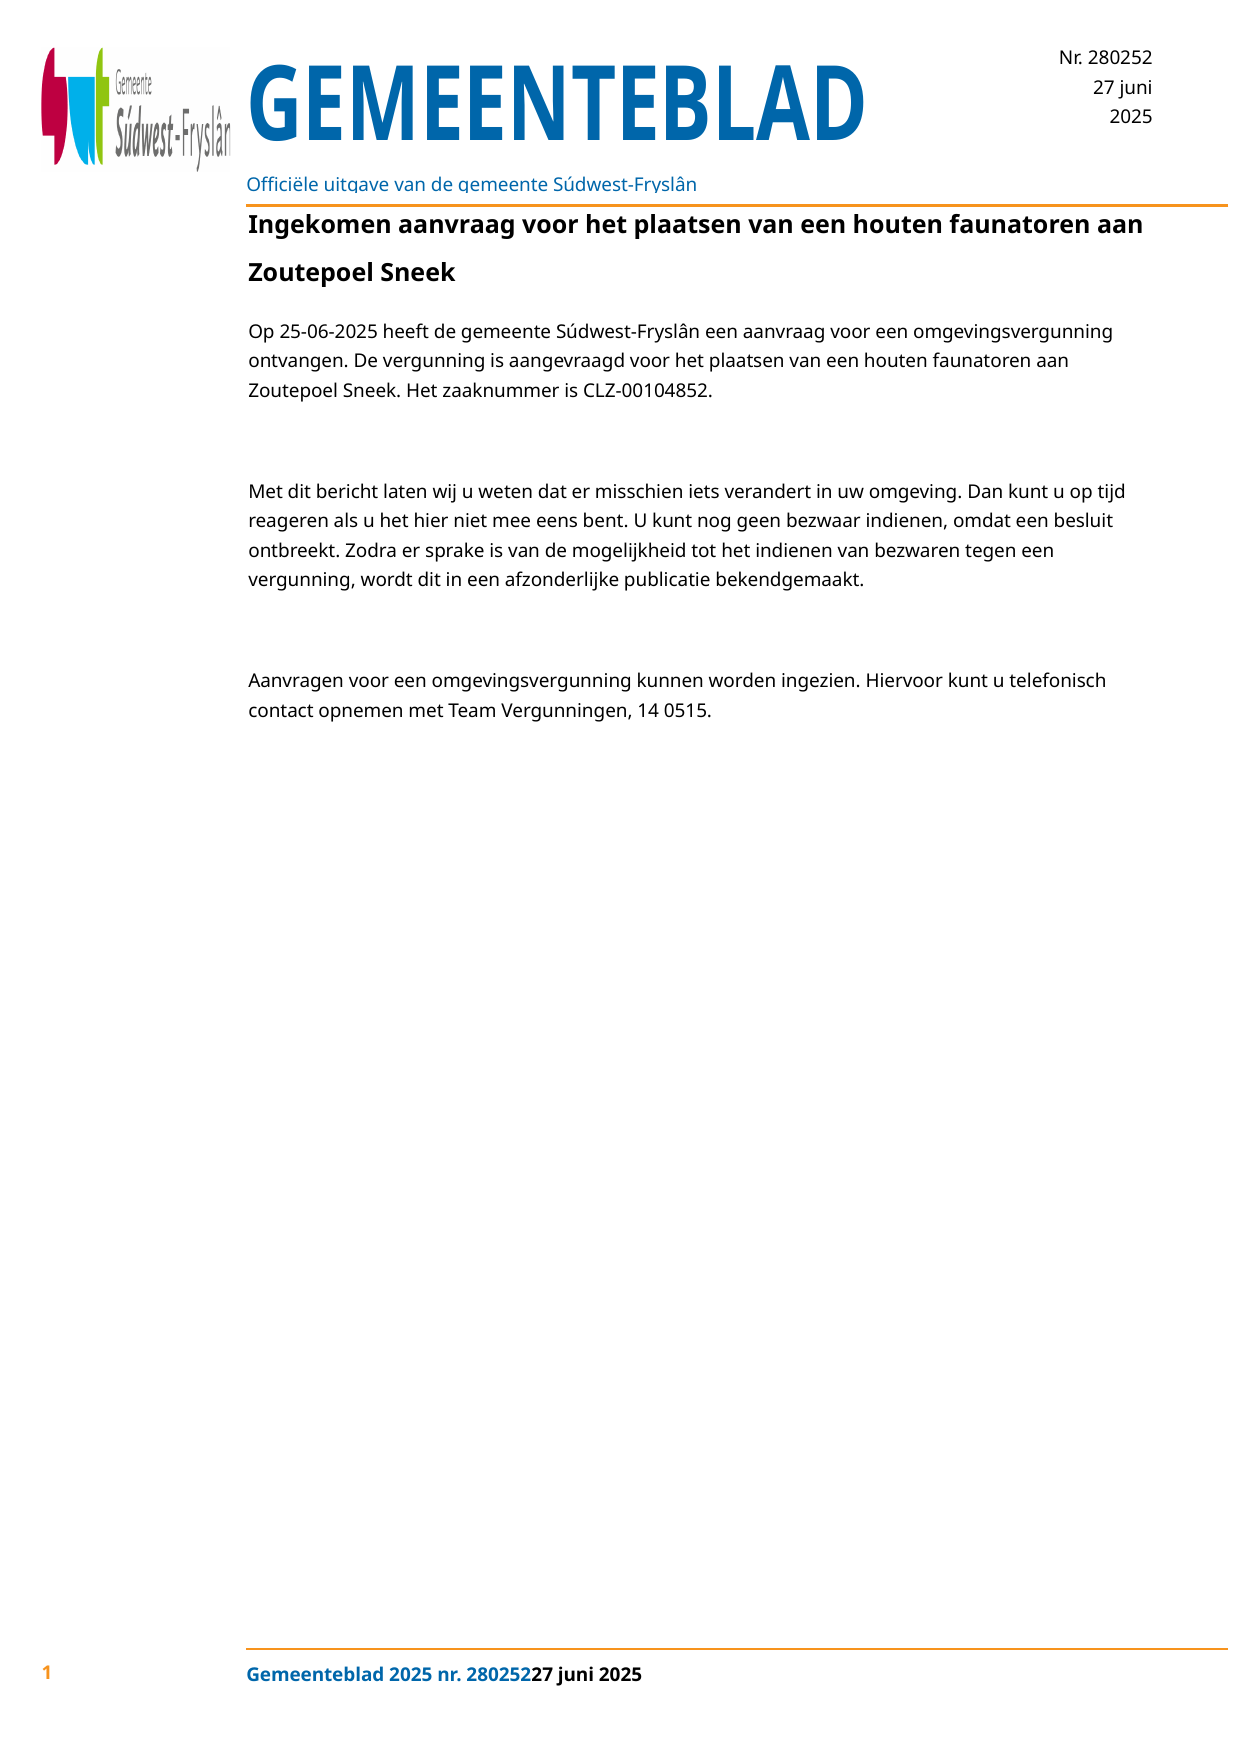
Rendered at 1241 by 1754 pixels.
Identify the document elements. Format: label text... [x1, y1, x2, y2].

text Ingekomen aanvraag voor het plaatsen van een houten faunatoren aan Zoutepoel Sneek [248, 207, 1152, 288]
picture [41, 47, 231, 172]
text Met dit bericht laten wij u weten dat er misschien iets verandert in uw omgeving. Dan kunt u op tijd reageren als u het hier niet mee eens bent. U kunt nog geen bezwaar indienen, omdat een besluit ontbreekt. Zodra er sprake is van de mogelijkheid tot het indienen van bezwaren tegen een vergunning, wordt dit in een afzonderlijke publicatie bekendgemaakt. [248, 478, 1152, 592]
text Aanvragen voor een omgevingsvergunning kunnen worden ingezien. Hiervoor kunt u telefonisch contact opnemen met Team Vergunningen, 14 0515. [248, 667, 1152, 723]
text Op 25-06-2025 heeft de gemeente Súdwest-Fryslân een aanvraag voor een omgevingsvergunning ontvangen. De vergunning is aangevraagd voor het plaatsen van een houten faunatoren aan Zoutepoel Sneek. Het zaaknummer is CLZ-00104852. [248, 318, 1152, 403]
